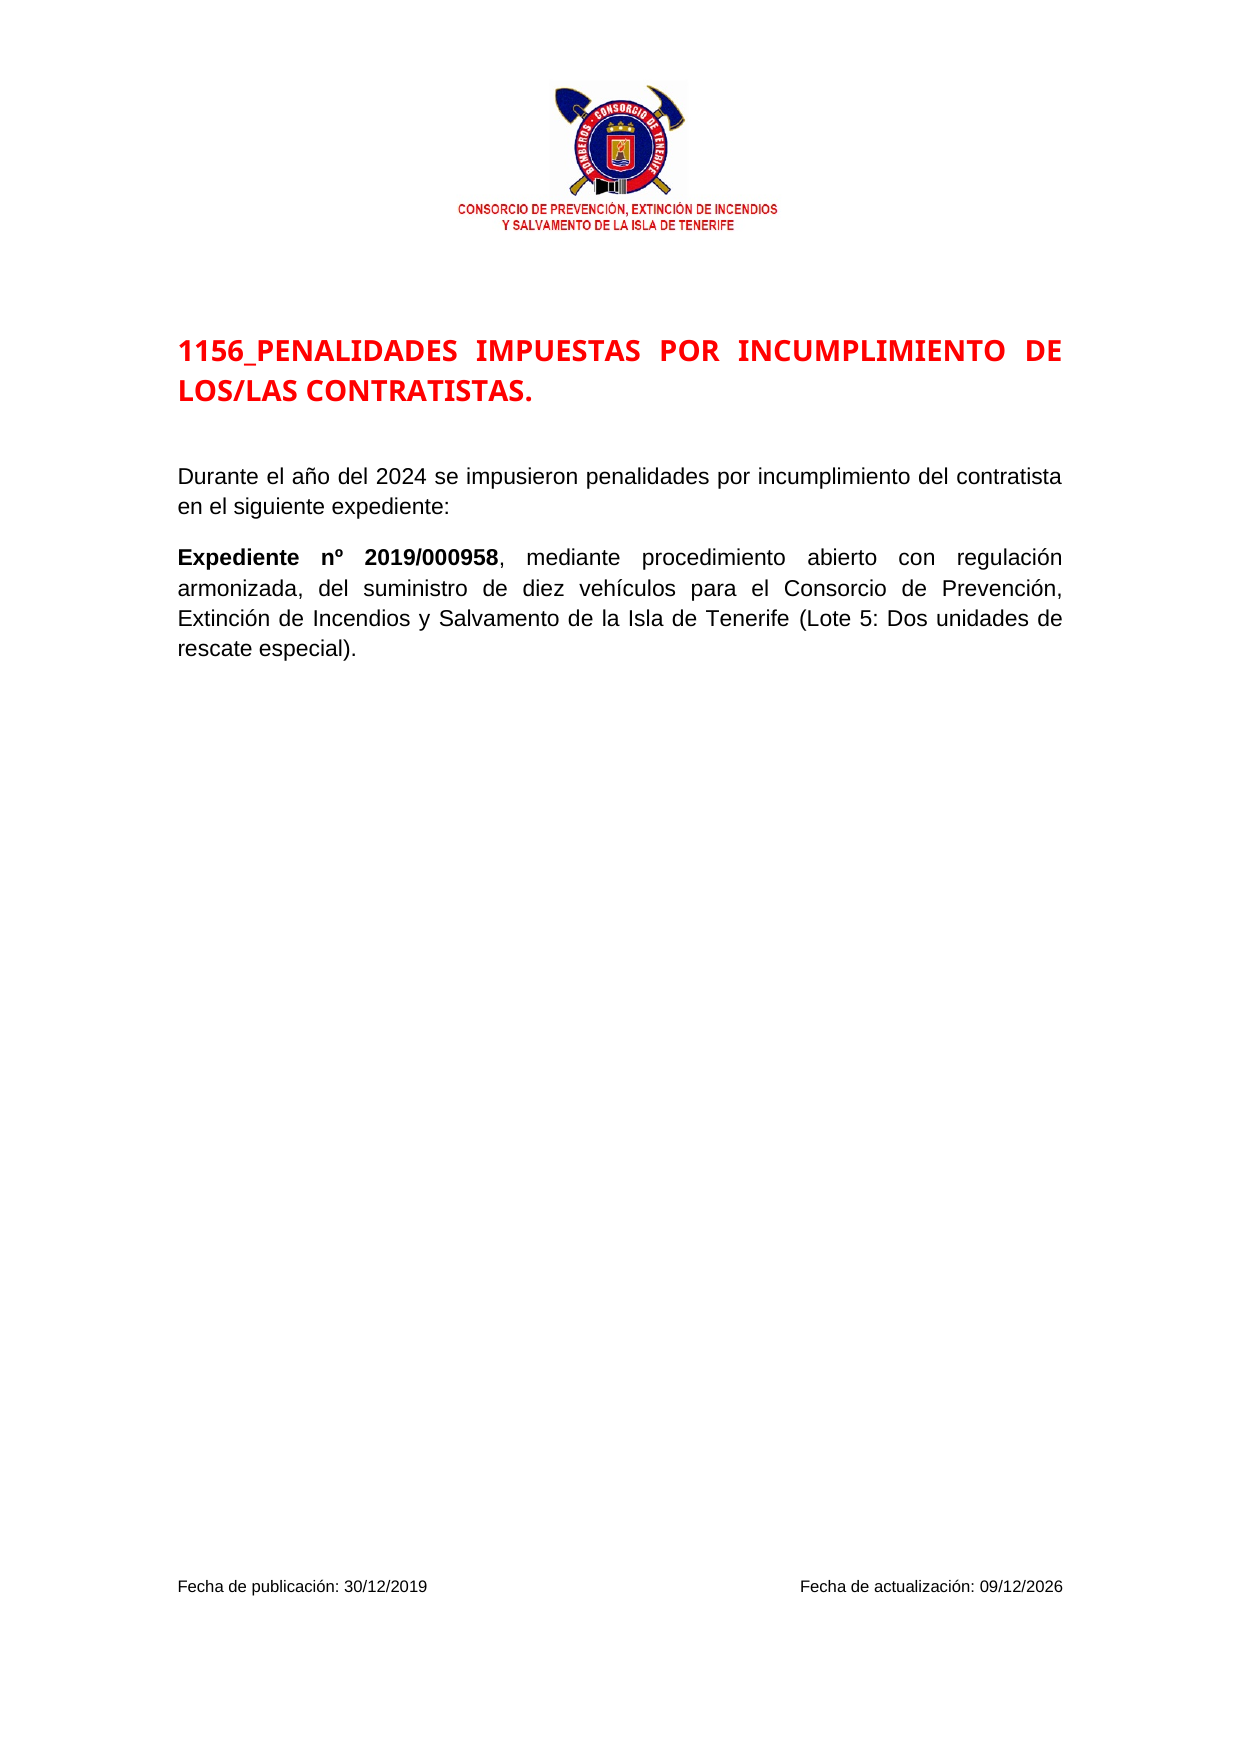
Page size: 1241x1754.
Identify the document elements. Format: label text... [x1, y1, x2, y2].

text Durante el año del 2024 se impusieron penalidades por incumplimiento del contratista en el siguiente expediente: [177, 463, 1063, 519]
subtitle 1156_Penalidades impuestas por incumplimiento de los/las contratistas. [177, 331, 1063, 410]
text Expediente nº 2019/000958, mediante procedimiento abierto con regulación armonizada, del suministro de diez vehículos para el Consorcio de Prevención, Extinción de Incendios y Salvamento de la Isla de Tenerife (Lote 5: Dos unidades de rescate especial). [177, 544, 1063, 661]
